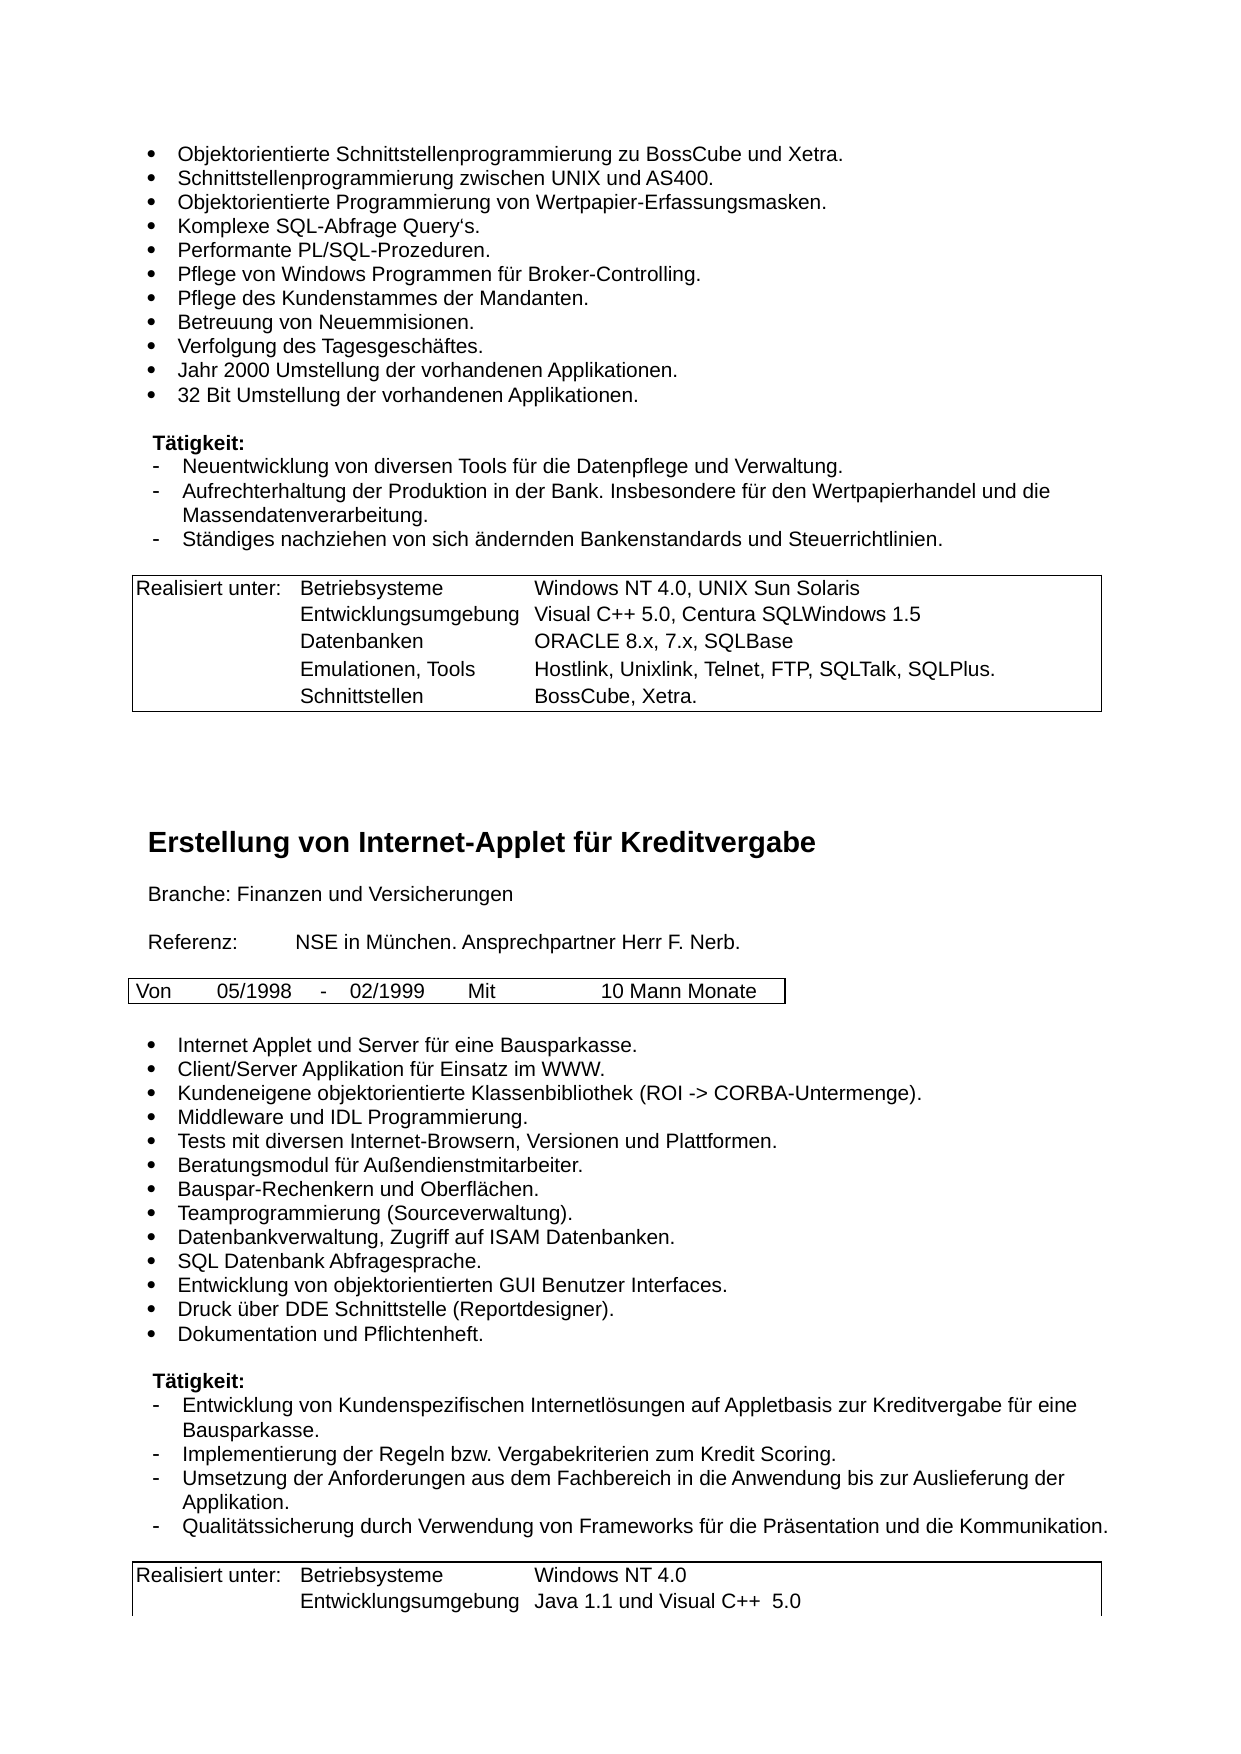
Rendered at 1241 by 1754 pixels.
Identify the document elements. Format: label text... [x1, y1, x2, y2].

table_header 10 Mann Monate [593, 979, 784, 1003]
table_cell [133, 656, 297, 684]
table_header Von [129, 979, 209, 1003]
list Objektorientierte Programmierung von Wertpapier-Erfassungsmasken. [148, 190, 1110, 214]
table_header Realisiert unter: [133, 576, 297, 602]
list Datenbankverwaltung, Zugriff auf ISAM Datenbanken. [148, 1225, 1110, 1249]
table_header 05/1998 [209, 979, 313, 1003]
list Objektorientierte Schnittstellenprogrammierung zu BossCube und Xetra. [148, 142, 1110, 166]
table_cell [133, 629, 297, 656]
list Pflege von Windows Programmen für Broker-Controlling. [148, 262, 1110, 286]
table_cell Entwicklungsumgebung [297, 1589, 531, 1616]
list Beratungsmodul für Außendienstmitarbeiter. [148, 1153, 1110, 1177]
text Branche: Finanzen und Versicherungen [148, 882, 1110, 906]
list Middleware und IDL Programmierung. [148, 1105, 1110, 1129]
table_header Betriebsysteme [297, 1563, 531, 1589]
text Tätigkeit: [152, 1369, 1110, 1393]
table_cell Datenbanken [297, 629, 531, 656]
table_cell Java 1.1 und Visual C++ 5.0 [531, 1589, 1101, 1616]
table_header Windows NT 4.0, UNIX Sun Solaris [531, 576, 1101, 602]
list Schnittstellenprogrammierung zwischen UNIX und AS400. [148, 166, 1110, 190]
list 32 Bit Umstellung der vorhandenen Applikationen. [148, 382, 1110, 406]
table_cell ORACLE 8.x, 7.x, SQLBase [531, 629, 1101, 656]
list Entwicklung von Kundenspezifischen Internetlösungen auf Appletbasis zur Kreditvergabe für eine Bausparkasse. [152, 1393, 1110, 1441]
table_cell Emulationen, Tools [297, 656, 531, 684]
subtitle Erstellung von Internet-Applet für Kreditvergabe [148, 825, 1110, 858]
table_cell Visual C++ 5.0, Centura SQLWindows 1.5 [531, 602, 1101, 629]
table_header Realisiert unter: [133, 1563, 297, 1589]
table_cell [133, 1589, 297, 1616]
table_cell BossCube, Xetra. [531, 684, 1101, 711]
list SQL Datenbank Abfragesprache. [148, 1249, 1110, 1273]
list Druck über DDE Schnittstelle (Reportdesigner). [148, 1297, 1110, 1321]
list Implementierung der Regeln bzw. Vergabekriterien zum Kredit Scoring. [152, 1441, 1110, 1465]
table_header - [313, 979, 342, 1003]
list Qualitätssicherung durch Verwendung von Frameworks für die Präsentation und die Kommunikation. [152, 1513, 1110, 1537]
list Entwicklung von objektorientierten GUI Benutzer Interfaces. [148, 1273, 1110, 1297]
table_cell Entwicklungsumgebung [297, 602, 531, 629]
list Tests mit diversen Internet-Browsern, Versionen und Plattformen. [148, 1129, 1110, 1153]
list Internet Applet und Server für eine Bausparkasse. [148, 1033, 1110, 1057]
text Referenz: NSE in München. Ansprechpartner Herr F. Nerb. [148, 930, 1110, 954]
list Client/Server Applikation für Einsatz im WWW. [148, 1057, 1110, 1081]
table_cell [133, 602, 297, 629]
table_header Betriebsysteme [297, 576, 531, 602]
table_header 02/1999 [342, 979, 460, 1003]
table_header Windows NT 4.0 [531, 1563, 1101, 1589]
list Komplexe SQL-Abfrage Query‘s. [148, 214, 1110, 238]
table_cell Schnittstellen [297, 684, 531, 711]
list Umsetzung der Anforderungen aus dem Fachbereich in die Anwendung bis zur Auslieferung der Applikation. [152, 1465, 1110, 1513]
table_cell Hostlink, Unixlink, Telnet, FTP, SQLTalk, SQLPlus. [531, 656, 1101, 684]
table_cell [133, 684, 297, 711]
list Dokumentation und Pflichtenheft. [148, 1321, 1110, 1345]
list Teamprogrammierung (Sourceverwaltung). [148, 1201, 1110, 1225]
list Performante PL/SQL-Prozeduren. [148, 238, 1110, 262]
list Ständiges nachziehen von sich ändernden Bankenstandards und Steuerrichtlinien. [152, 526, 1110, 551]
table_header Mit [460, 979, 593, 1003]
list Verfolgung des Tagesgeschäftes. [148, 334, 1110, 358]
list Jahr 2000 Umstellung der vorhandenen Applikationen. [148, 358, 1110, 382]
list Bauspar-Rechenkern und Oberflächen. [148, 1177, 1110, 1201]
list Pflege des Kundenstammes der Mandanten. [148, 286, 1110, 310]
list Neuentwicklung von diversen Tools für die Datenpflege und Verwaltung. [152, 454, 1110, 478]
list Aufrechterhaltung der Produktion in der Bank. Insbesondere für den Wertpapierhandel und die Massendatenverarbeitung. [152, 478, 1110, 526]
text Tätigkeit: [152, 430, 1110, 454]
list Betreuung von Neuemmisionen. [148, 310, 1110, 334]
list Kundeneigene objektorientierte Klassenbibliothek (ROI -> CORBA-Untermenge). [148, 1081, 1110, 1105]
